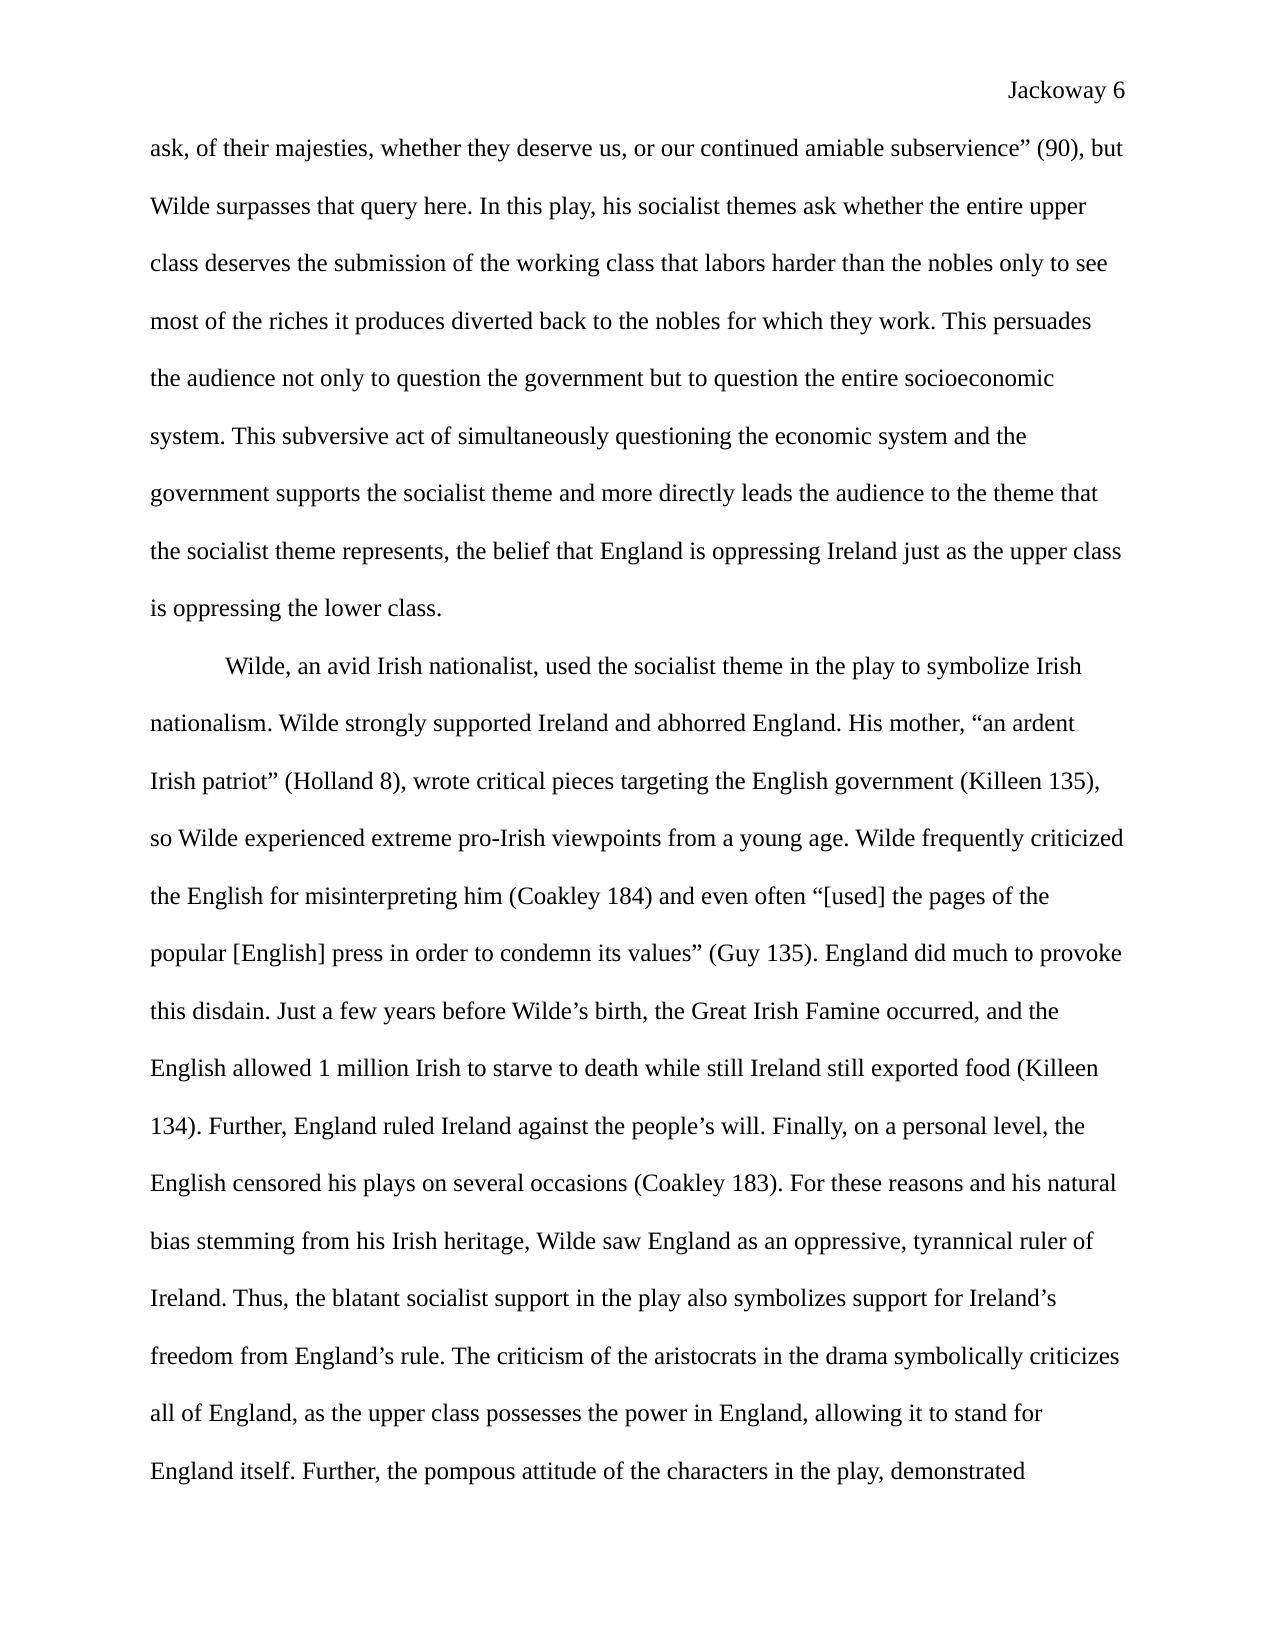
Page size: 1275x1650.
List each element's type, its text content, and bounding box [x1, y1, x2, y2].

text Wilde, an avid Irish nationalist, used the socialist theme in the play to symbolize Irish nationalism. Wilde strongly supported Ireland and abhorred England. His mother, “an ardent Irish patriot” (Holland 8), wrote critical pieces targeting the English government (Killeen 135), so Wilde experienced extreme pro-Irish viewpoints from a young age. Wilde frequently criticized the English for misinterpreting him (Coakley 184) and even often “[used] the pages of the popular [English] press in order to condemn its values” (Guy 135). England did much to provoke this disdain. Just a few years before Wilde’s birth, the Great Irish Famine occurred, and the English allowed 1 million Irish to starve to death while still Ireland still exported food (Killeen 134). Further, England ruled Ireland against the people’s will. Finally, on a personal level, the English censored his plays on several occasions (Coakley 183). For these reasons and his natural bias stemming from his Irish heritage, Wilde saw England as an oppressive, tyrannical ruler of Ireland. Thus, the blatant socialist support in the play also symbolizes support for Ireland’s freedom from England’s rule. The criticism of the aristocrats in the drama symbolically criticizes all of England, as the upper class possesses the power in England, allowing it to stand for England itself. Further, the pompous attitude of the characters in the play, demonstrated [150, 651, 1125, 1484]
text ask, of their majesties, whether they deserve us, or our continued amiable subservience” (90), but Wilde surpasses that query here. In this play, his socialist themes ask whether the entire upper class deserves the submission of the working class that labors harder than the nobles only to see most of the riches it produces diverted back to the nobles for which they work. This persuades the audience not only to question the government but to question the entire socioeconomic system. This subversive act of simultaneously questioning the economic system and the government supports the socialist theme and more directly leads the audience to the theme that the socialist theme represents, the belief that England is oppressing Ireland just as the upper class is oppressing the lower class. [150, 133, 1125, 622]
